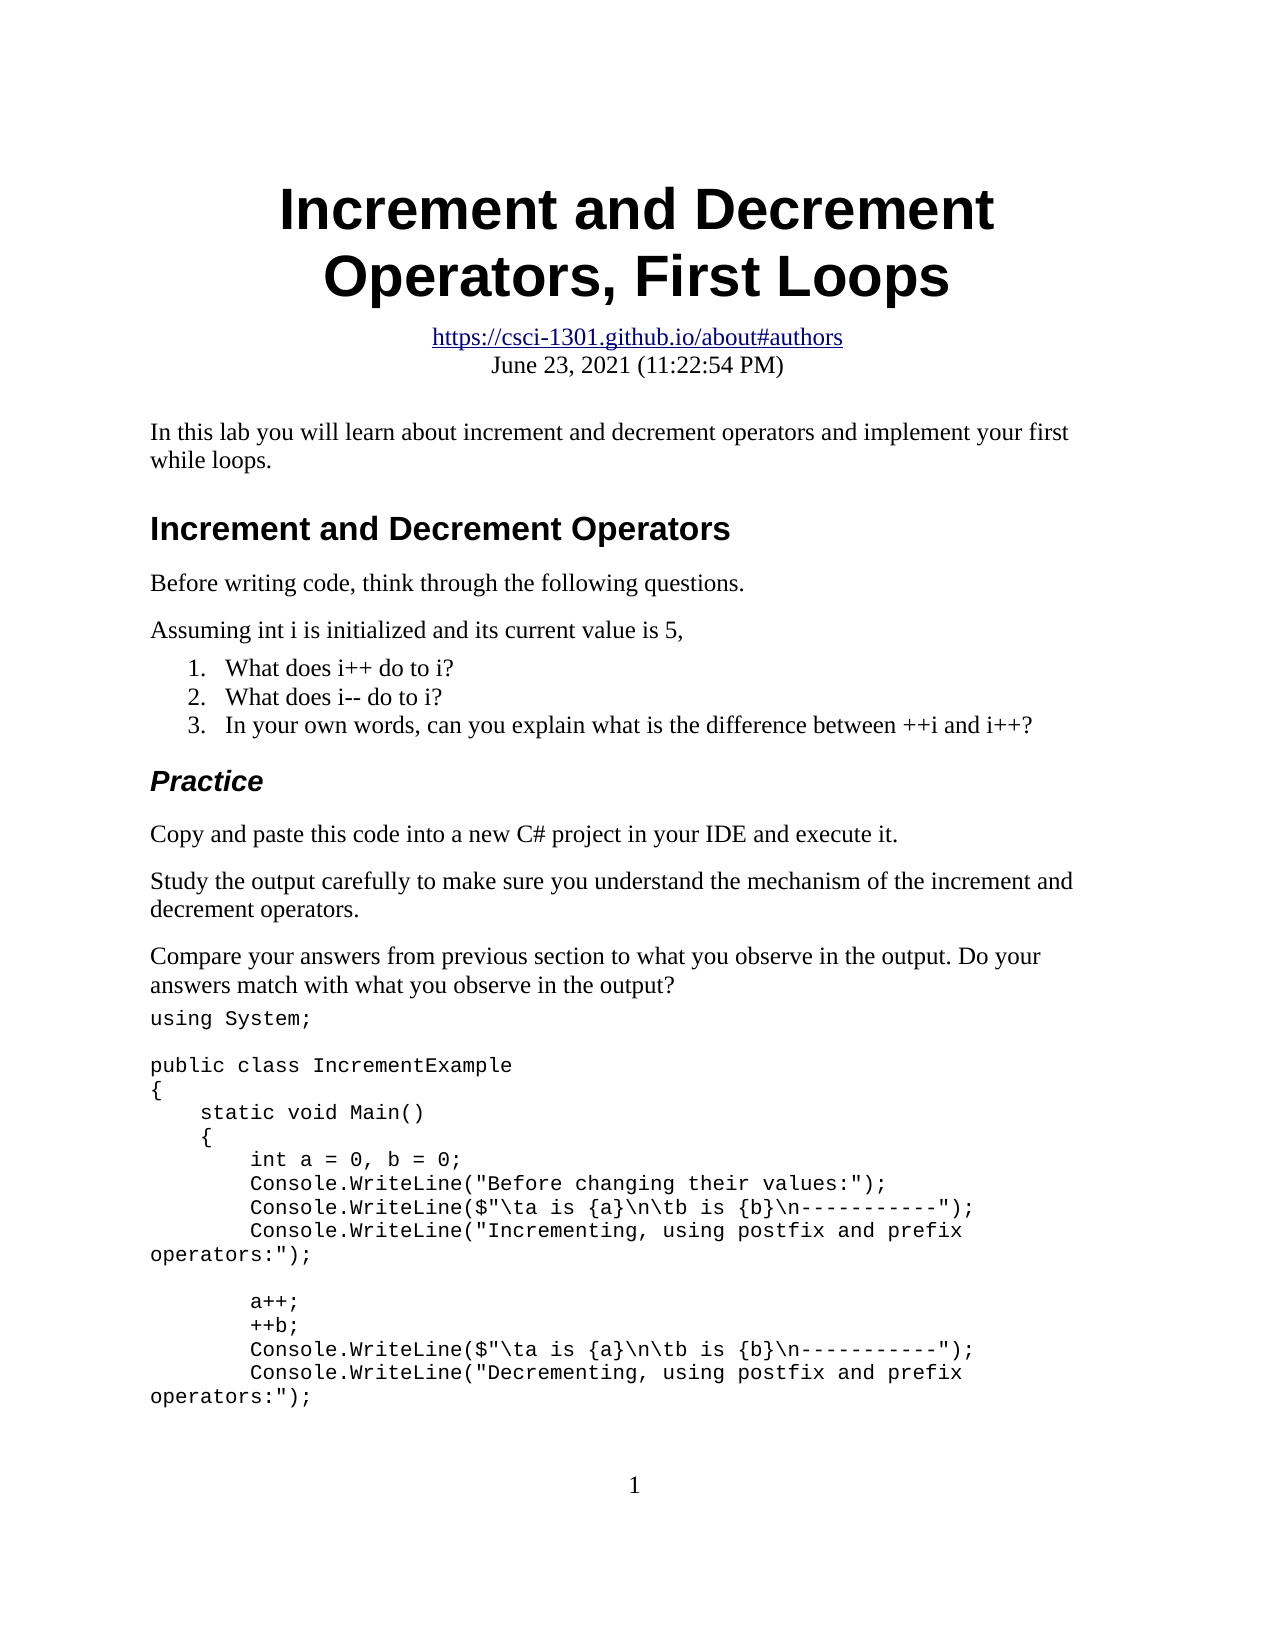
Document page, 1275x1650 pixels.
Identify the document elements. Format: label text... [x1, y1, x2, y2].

text Study the output carefully to make sure you understand the mechanism of the increment and decrement operators. [150, 866, 1125, 923]
text Console.WriteLine($"\ta is {a}\n\tb is {b}\n-----------"); [150, 1197, 1125, 1220]
text ++b; [150, 1315, 1125, 1339]
text https://csci-1301.github.io/about#authors [150, 322, 1125, 350]
subtitle Increment and Decrement Operators [150, 508, 1125, 547]
text Console.WriteLine("Before changing their values:"); [150, 1173, 1125, 1197]
text Copy and paste this code into a new C# project in your IDE and execute it. [150, 819, 1125, 848]
text a++; [150, 1291, 1125, 1315]
text public class IncrementExample [150, 1055, 1125, 1078]
text Console.WriteLine("Decrementing, using postfix and prefix operators:"); [150, 1362, 1125, 1409]
subtitle Practice [150, 764, 1125, 798]
text { [150, 1078, 1125, 1102]
text Before writing code, think through the following questions. [150, 568, 1125, 597]
text { [150, 1126, 1125, 1149]
list In your own words, can you explain what is the difference between ++i and i++? [187, 710, 1125, 739]
text static void Main() [150, 1102, 1125, 1126]
text Assuming int i is initialized and its current value is 5, [150, 615, 1125, 644]
title Increment and Decrement Operators, First Loops [150, 175, 1125, 309]
list What does i++ do to i? [187, 653, 1125, 682]
text Console.WriteLine($"\ta is {a}\n\tb is {b}\n-----------"); [150, 1339, 1125, 1362]
text June 23, 2021 (11:22:54 PM) [150, 350, 1125, 379]
text using System; [150, 1008, 1125, 1031]
text int a = 0, b = 0; [150, 1149, 1125, 1173]
text Console.WriteLine("Incrementing, using postfix and prefix operators:"); [150, 1220, 1125, 1268]
text Compare your answers from previous section to what you observe in the output. Do your answers match with what you observe in the output? [150, 941, 1125, 999]
list What does i-- do to i? [187, 682, 1125, 710]
text In this lab you will learn about increment and decrement operators and implement your first while loops. [150, 417, 1125, 474]
